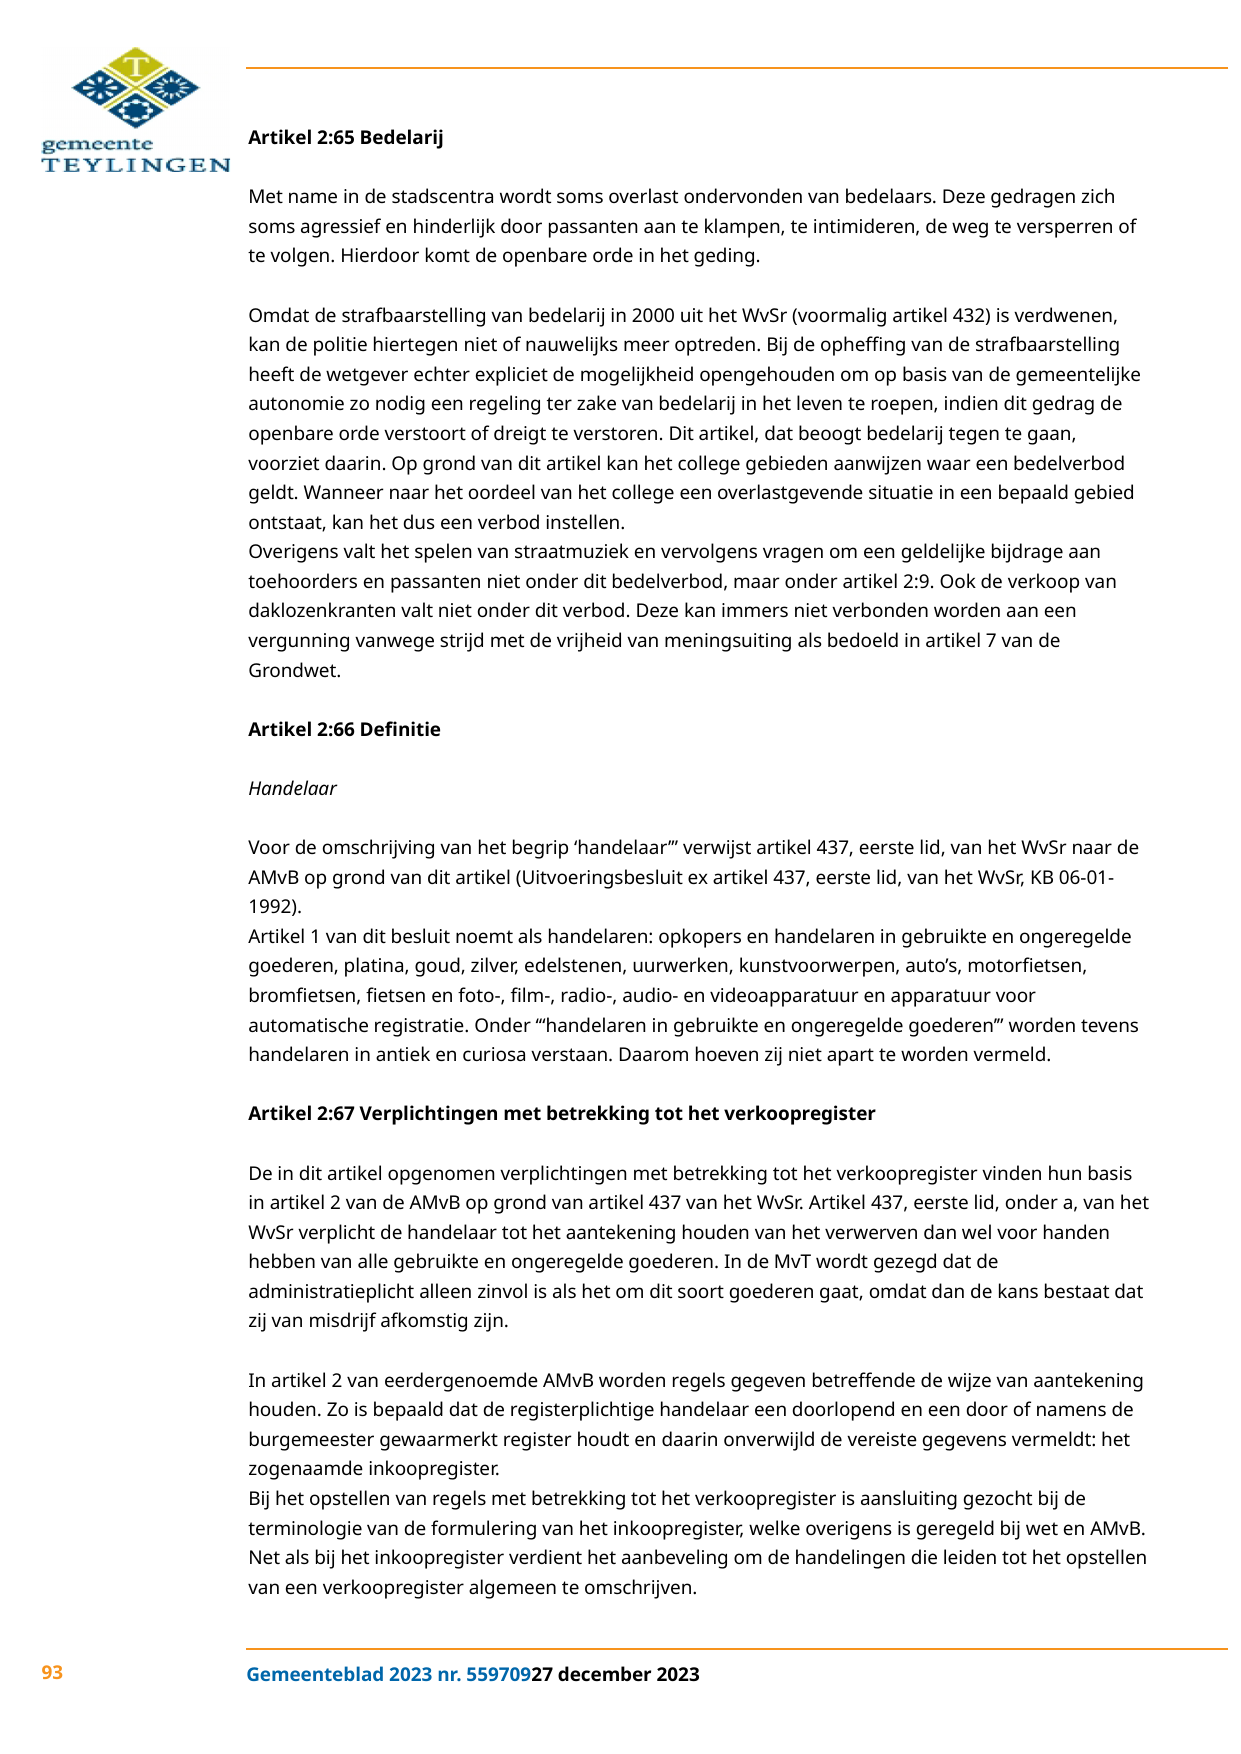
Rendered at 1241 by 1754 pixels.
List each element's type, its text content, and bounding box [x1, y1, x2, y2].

text Artikel 2:66 Definitie [248, 716, 1152, 742]
text In artikel 2 van eerdergenoemde AMvB worden regels gegeven betreffende de wijze van aantekening houden. Zo is bepaald dat de registerplichtige handelaar een doorlopend en een door of namens de burgemeester gewaarmerkt register houdt en daarin onverwijld de vereiste gegevens vermeldt: het zogenaamde inkoopregister. [248, 1367, 1152, 1481]
text Overigens valt het spelen van straatmuziek en vervolgens vragen om een geldelijke bijdrage aan toehoorders en passanten niet onder dit bedelverbod, maar onder artikel 2:9. Ook de verkoop van daklozenkranten valt niet onder dit verbod. Deze kan immers niet verbonden worden aan een vergunning vanwege strijd met de vrijheid van meningsuiting als bedoeld in artikel 7 van de Grondwet. [248, 538, 1152, 683]
text Met name in de stadscentra wordt soms overlast ondervonden van bedelaars. Deze gedragen zich soms agressief en hinderlijk door passanten aan te klampen, te intimideren, de weg te versperren of te volgen. Hierdoor komt de openbare orde in het geding. [248, 183, 1152, 268]
picture [41, 47, 231, 172]
text De in dit artikel opgenomen verplichtingen met betrekking tot het verkoopregister vinden hun basis in artikel 2 van de AMvB op grond van artikel 437 van het WvSr. Artikel 437, eerste lid, onder a, van het WvSr verplicht de handelaar tot het aantekening houden van het verwerven dan wel voor handen hebben van alle gebruikte en ongeregelde goederen. In de MvT wordt gezegd dat de administratieplicht alleen zinvol is als het om dit soort goederen gaat, omdat dan de kans bestaat dat zij van misdrijf afkomstig zijn. [248, 1160, 1152, 1333]
text Artikel 1 van dit besluit noemt als handelaren: opkopers en handelaren in gebruikte en ongeregelde goederen, platina, goud, zilver, edelstenen, uurwerken, kunstvoorwerpen, auto’s, motorfietsen, bromfietsen, fietsen en foto-, film-, radio-, audio- en videoapparatuur en apparatuur voor automatische registratie. Onder ‘“handelaren in gebruikte en ongeregelde goederen’” worden tevens handelaren in antiek en curiosa verstaan. Daarom hoeven zij niet apart te worden vermeld. [248, 923, 1152, 1067]
text Artikel 2:65 Bedelarij [248, 124, 1152, 150]
text Bij het opstellen van regels met betrekking tot het verkoopregister is aansluiting gezocht bij de terminologie van de formulering van het inkoopregister, welke overigens is geregeld bij wet en AMvB. Net als bij het inkoopregister verdient het aanbeveling om de handelingen die leiden tot het opstellen van een verkoopregister algemeen te omschrijven. [248, 1485, 1152, 1600]
text Omdat de strafbaarstelling van bedelarij in 2000 uit het WvSr (voormalig artikel 432) is verdwenen, kan de politie hiertegen niet of nauwelijks meer optreden. Bij de opheffing van de strafbaarstelling heeft de wetgever echter expliciet de mogelijkheid opengehouden om op basis van de gemeentelijke autonomie zo nodig een regeling ter zake van bedelarij in het leven te roepen, indien dit gedrag de openbare orde verstoort of dreigt te verstoren. Dit artikel, dat beoogt bedelarij tegen te gaan, voorziet daarin. Op grond van dit artikel kan het college gebieden aanwijzen waar een bedelverbod geldt. Wanneer naar het oordeel van het college een overlastgevende situatie in een bepaald gebied ontstaat, kan het dus een verbod instellen. [248, 302, 1152, 535]
text Artikel 2:67 Verplichtingen met betrekking tot het verkoopregister [248, 1101, 1152, 1126]
text Handelaar [248, 775, 1152, 801]
text Voor de omschrijving van het begrip ‘handelaar’” verwijst artikel 437, eerste lid, van het WvSr naar de AMvB op grond van dit artikel (Uitvoeringsbesluit ex artikel 437, eerste lid, van het WvSr, KB 06-01-1992). [248, 834, 1152, 919]
